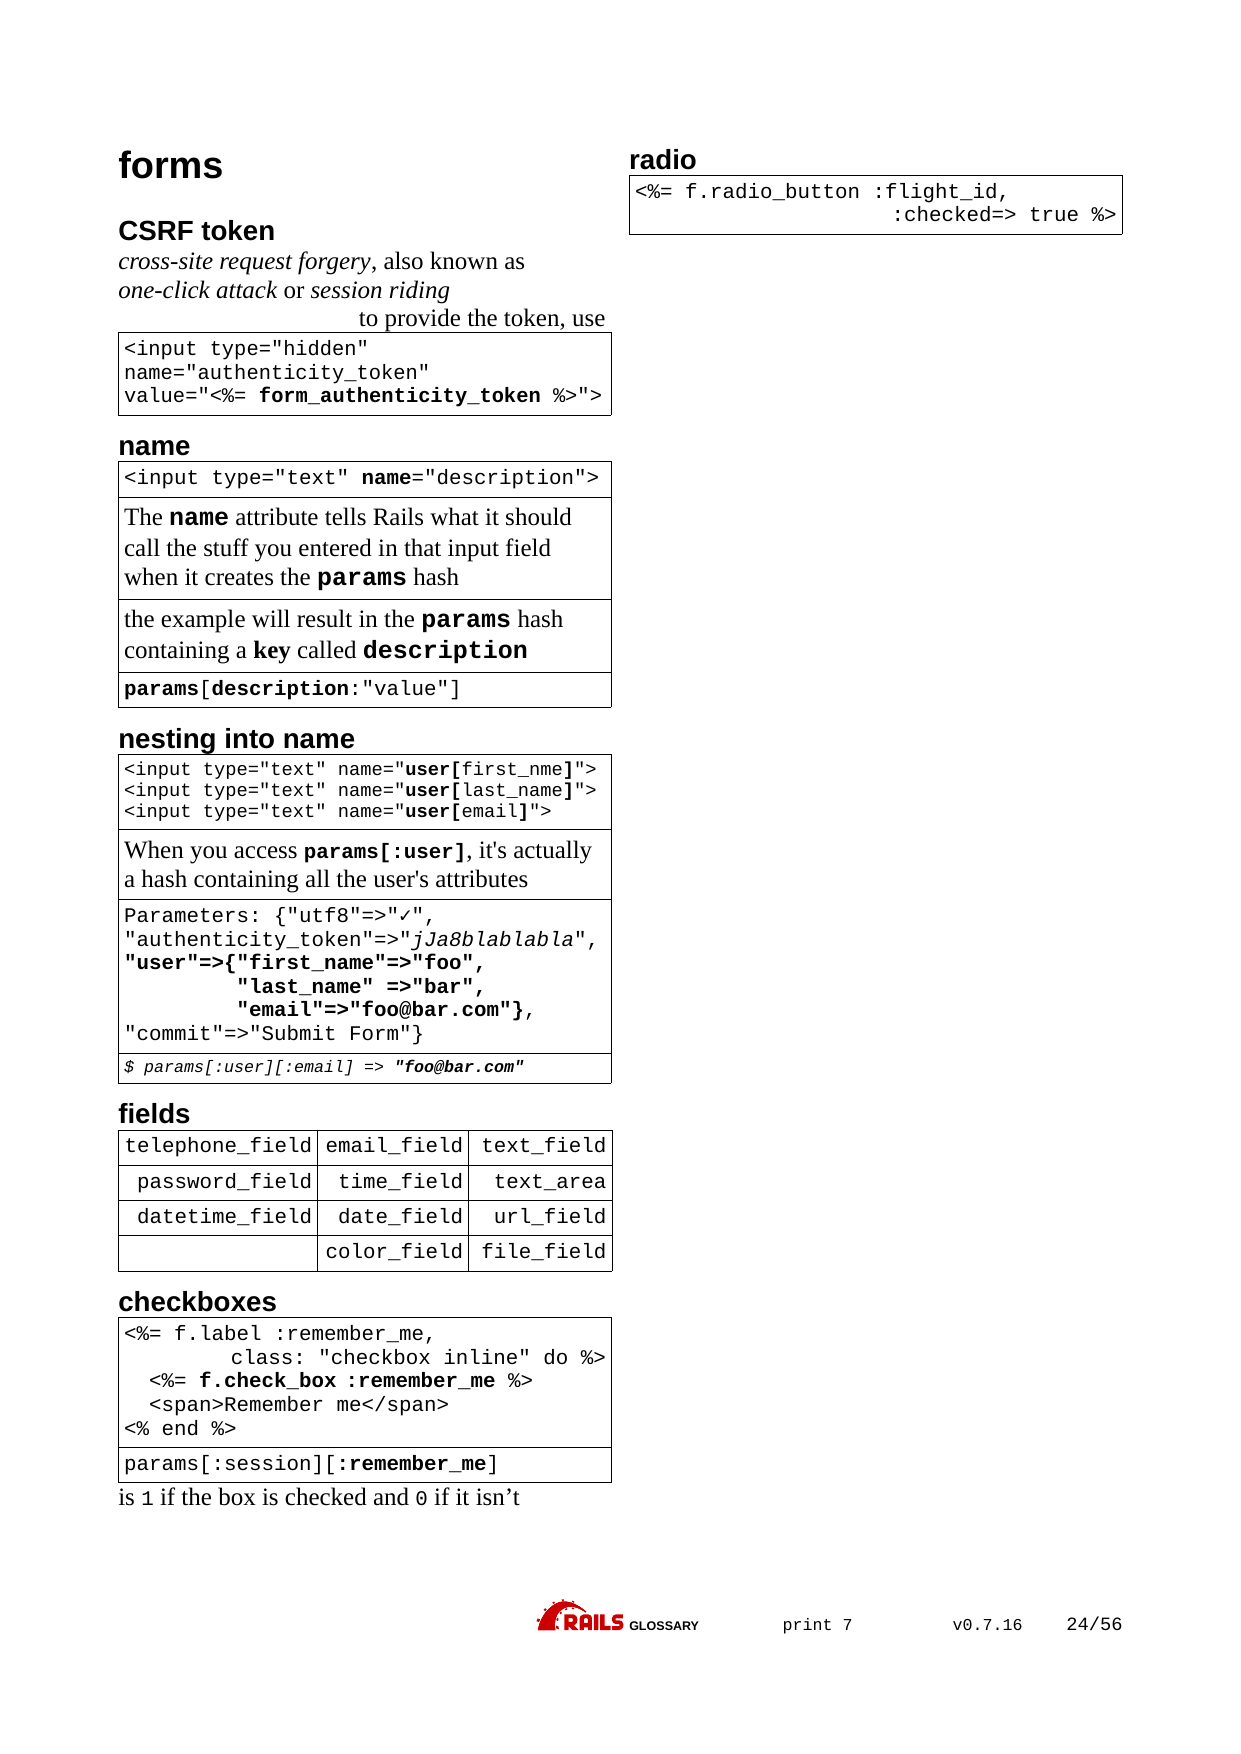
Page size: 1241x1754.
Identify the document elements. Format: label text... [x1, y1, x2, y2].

text to provide the token, use [118, 303, 611, 332]
text one-click attack or session riding [118, 275, 611, 303]
table_cell text_area [469, 1166, 612, 1200]
table_header telephone_field [119, 1131, 317, 1165]
table_cell the example will result in the params hash containing a key called description [119, 600, 611, 672]
table_cell [119, 1236, 317, 1271]
table_cell password_field [119, 1166, 317, 1200]
table_header <%= f.radio_button :flight_id, :checked=> true %> [630, 176, 1122, 234]
table_cell color_field [318, 1236, 468, 1271]
subtitle checkboxes [118, 1285, 611, 1317]
text is 1 if the box is checked and 0 if it isn’t [118, 1483, 611, 1512]
table_cell params[description:"value"] [119, 673, 611, 707]
text cross-site request forgery, also known as [118, 246, 611, 275]
table_header <input type="hidden" name="authenticity_token" value="<%= form_authenticity_token %>"> [119, 333, 611, 415]
table_header text_field [469, 1131, 612, 1165]
table_cell The name attribute tells Rails what it should call the stuff you entered in that input field when it creates the params hash [119, 498, 611, 599]
subtitle CSRF token [118, 214, 611, 246]
table_cell $ params[:user][:email] => "foo@bar.com" [119, 1054, 611, 1083]
subtitle forms [118, 143, 611, 187]
subtitle fields [118, 1098, 611, 1130]
table_cell date_field [318, 1201, 468, 1235]
subtitle name [118, 429, 611, 461]
subtitle nesting into name [118, 722, 611, 754]
table_cell When you access params[:user], it's actually a hash containing all the user's attributes [119, 830, 611, 899]
table_header email_field [318, 1131, 468, 1165]
table_header <%= f.label :remember_me, class: "checkbox inline" do %> <%= f.check_box :remember_me %> <span>Remember me</span> <% end %> [119, 1318, 611, 1447]
table_cell Parameters: {"utf8"=>"✓", "authenticity_token"=>"jJa8blablabla", "user"=>{"first_name"=>"foo", "last_name" =>"bar", "email"=>"foo@bar.com"}, "commit"=>"Submit Form"} [119, 900, 611, 1052]
table_cell datetime_field [119, 1201, 317, 1235]
table_cell time_field [318, 1166, 468, 1200]
table_header <input type="text" name="description"> [119, 462, 611, 497]
table_cell params[:session][:remember_me] [119, 1448, 611, 1482]
table_cell file_field [469, 1236, 612, 1271]
table_header <input type="text" name="user[first_nme]"> <input type="text" name="user[last_name]"> <input type="text" name="user[email]"> [119, 755, 611, 829]
subtitle radio [629, 143, 1122, 175]
table_cell url_field [469, 1201, 612, 1235]
